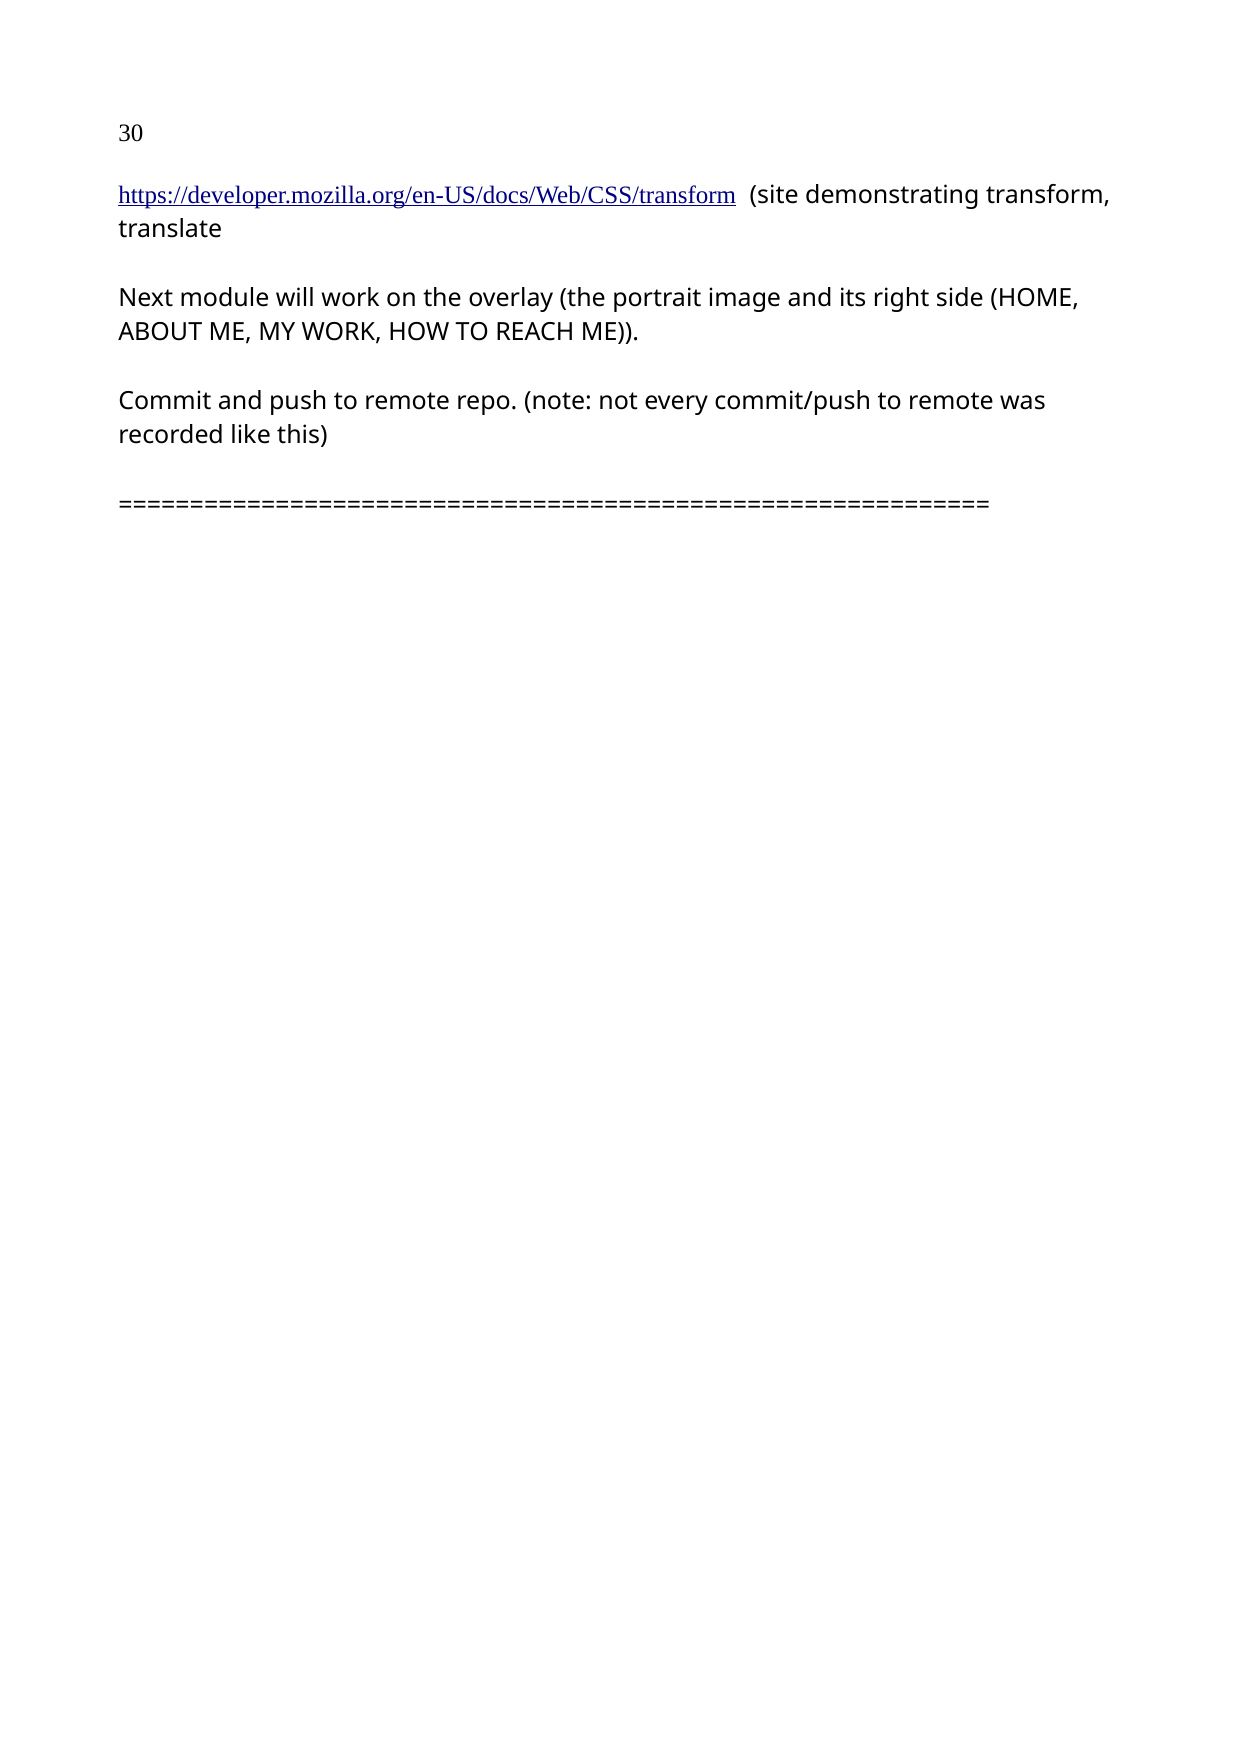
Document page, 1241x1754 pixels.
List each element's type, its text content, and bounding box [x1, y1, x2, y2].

text https://developer.mozilla.org/en-US/docs/Web/CSS/transform (site demonstrating transform, translate [118, 176, 1122, 244]
text Next module will work on the overlay (the portrait image and its right side (HOME, ABOUT ME, MY WORK, HOW TO REACH ME)). [118, 280, 1122, 348]
text ============================================================= [118, 486, 1122, 520]
text Commit and push to remote repo. (note: not every commit/push to remote was recorded like this) [118, 383, 1122, 451]
